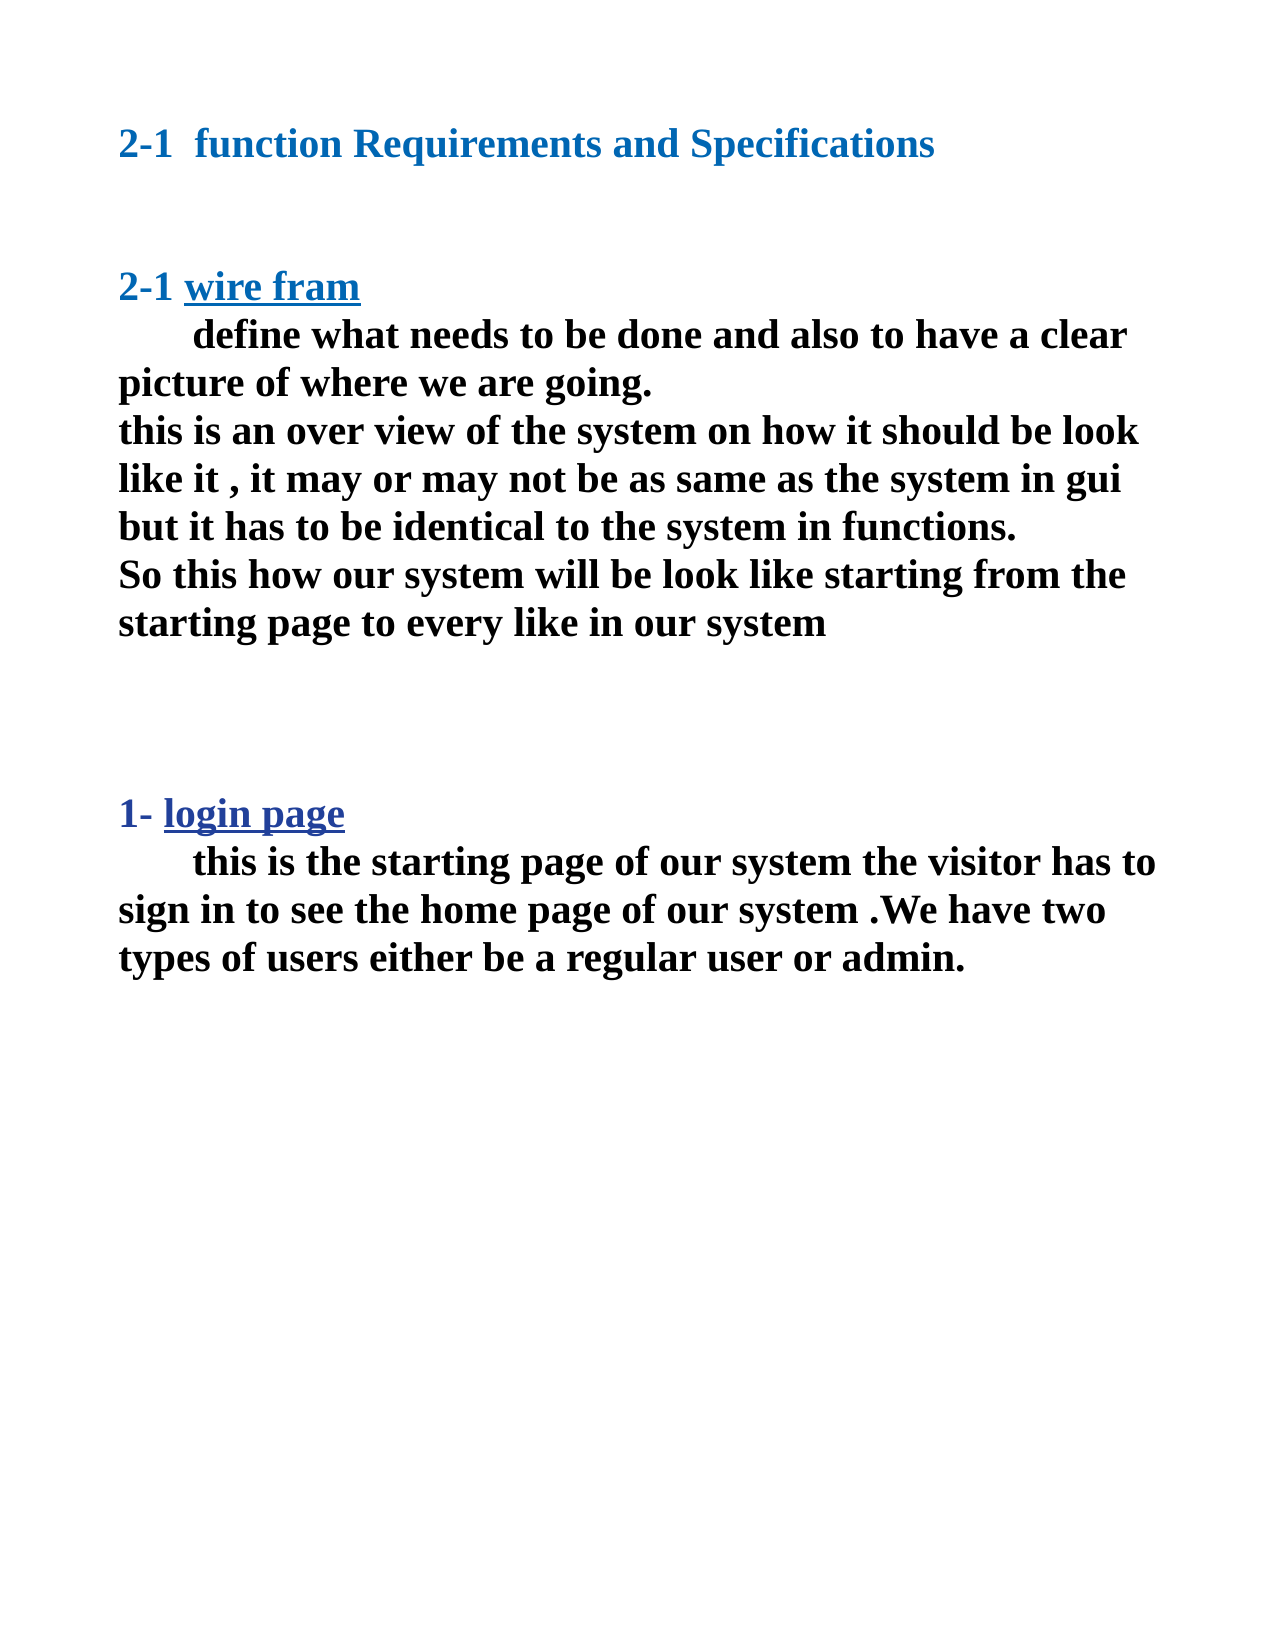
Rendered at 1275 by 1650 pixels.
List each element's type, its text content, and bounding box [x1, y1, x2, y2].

text this is the starting page of our system the visitor has to [118, 837, 1157, 885]
text 2-1 function Requirements and Specifications [118, 118, 1157, 166]
text this is an over view of the system on how it should be look like it , it may or may not be as same as the system in gui but it has to be identical to the system in functions. [118, 406, 1157, 549]
text So this how our system will be look like starting from the starting page to every like in our system [118, 549, 1157, 645]
text define what needs to be done and also to have a clear picture of where we are going. [118, 310, 1157, 406]
text 2-1 wire fram [118, 262, 1157, 310]
text 1- login page [118, 789, 1157, 837]
text sign in to see the home page of our system .We have two types of users either be a regular user or admin. [118, 885, 1157, 981]
